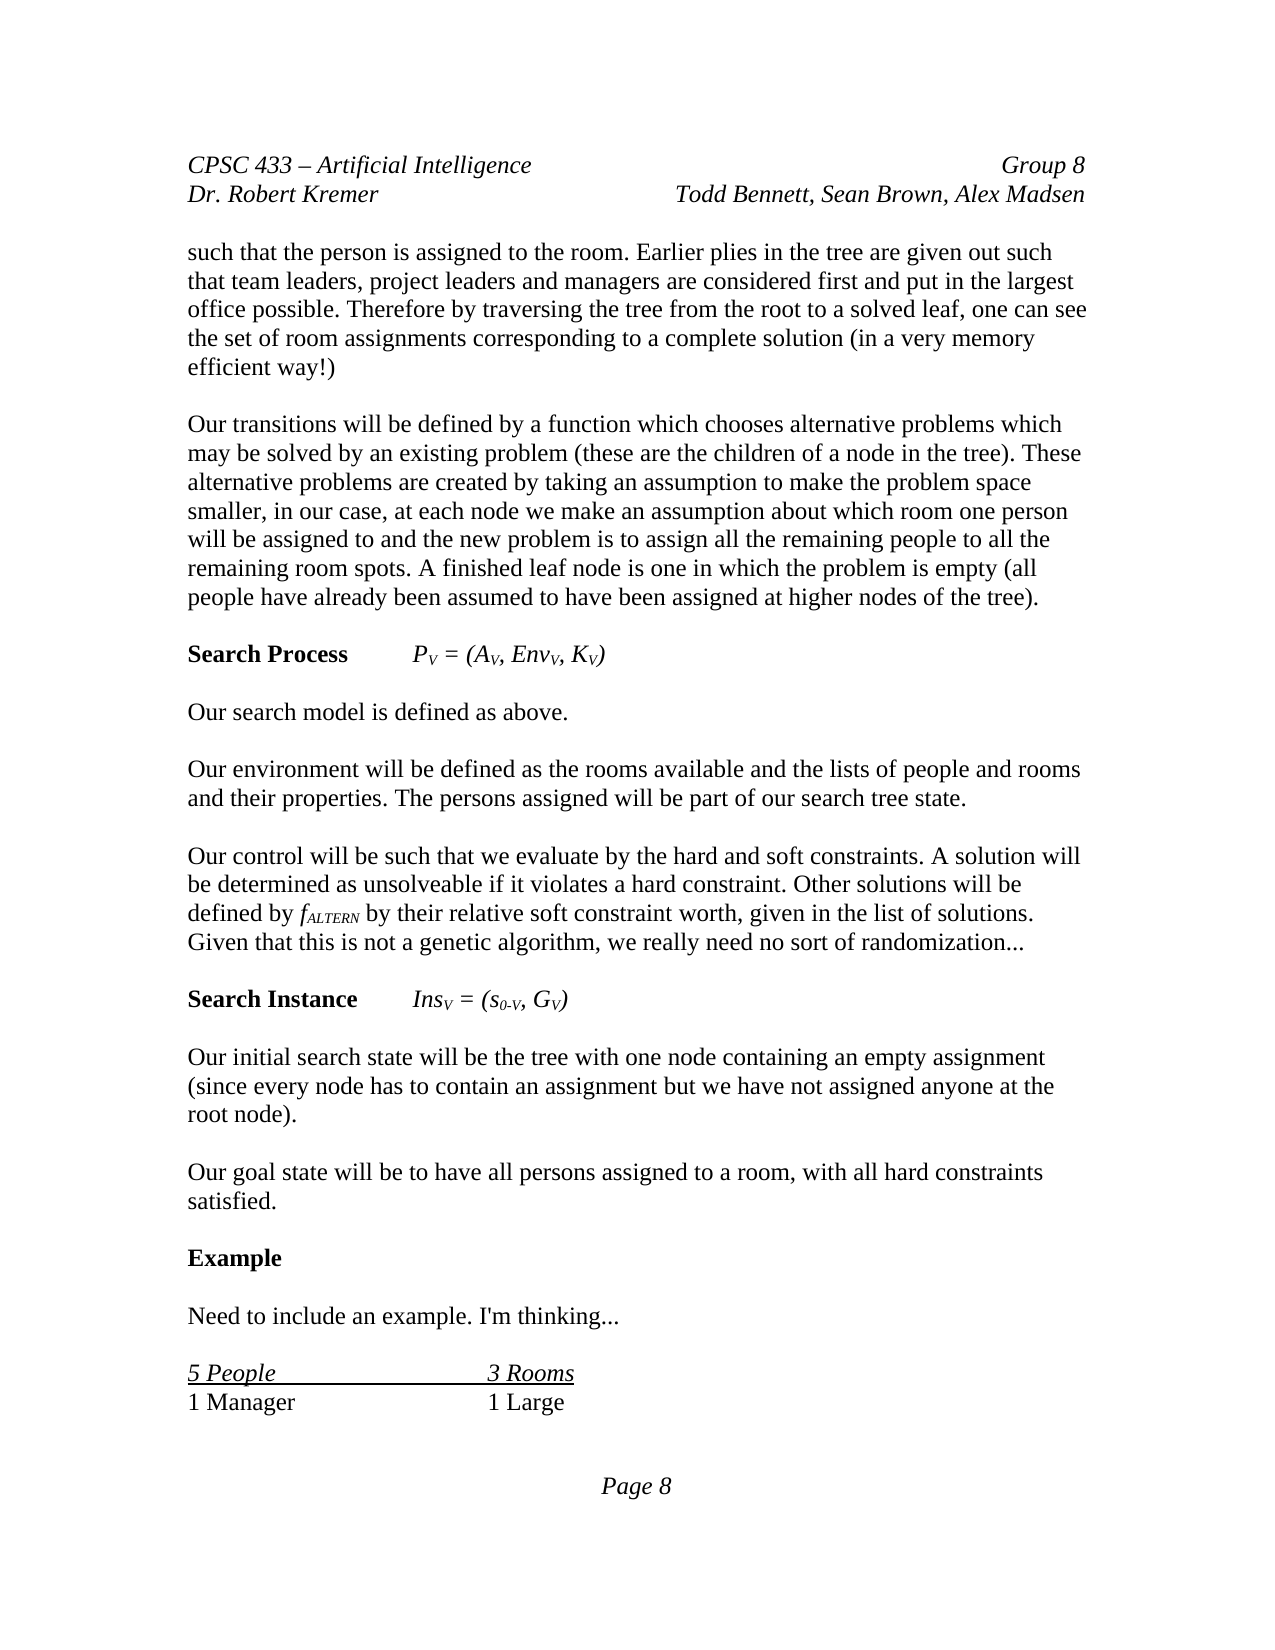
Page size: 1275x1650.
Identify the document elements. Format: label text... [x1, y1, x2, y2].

text 5 People 3 Rooms [187, 1358, 1087, 1387]
text such that the person is assigned to the room. Earlier plies in the tree are given out such that team leaders, project leaders and managers are considered first and put in the largest office possible. Therefore by traversing the tree from the root to a solved leaf, one can see the set of room assignments corresponding to a complete solution (in a very memory efficient way!) [187, 237, 1087, 381]
text Our initial search state will be the tree with one node containing an empty assignment (since every node has to contain an assignment but we have not assigned anyone at the root node). [187, 1042, 1087, 1128]
text Need to include an example. I'm thinking... [187, 1301, 1087, 1329]
text Search Process PV = (AV, EnvV, KV) [187, 639, 1087, 668]
text Our transitions will be defined by a function which chooses alternative problems which may be solved by an existing problem (these are the children of a node in the tree). These alternative problems are created by taking an assumption to make the problem space smaller, in our case, at each node we make an assumption about which room one person will be assigned to and the new problem is to assign all the remaining people to all the remaining room spots. A finished leaf node is one in which the problem is empty (all people have already been assumed to have been assigned at higher nodes of the tree). [187, 409, 1087, 611]
text Our environment will be defined as the rooms available and the lists of people and rooms and their properties. The persons assigned will be part of our search tree state. [187, 754, 1087, 812]
text Our control will be such that we evaluate by the hard and soft constraints. A solution will be determined as unsolveable if it violates a hard constraint. Other solutions will be defined by fALTERN by their relative soft constraint worth, given in the list of solutions. Given that this is not a genetic algorithm, we really need no sort of randomization... [187, 841, 1087, 956]
text Example [187, 1243, 1087, 1272]
text Search Instance InsV = (s0-V, GV) [187, 984, 1087, 1013]
text 1 Manager 1 Large [187, 1387, 1087, 1416]
text Our search model is defined as above. [187, 697, 1087, 726]
text Our goal state will be to have all persons assigned to a room, with all hard constraints satisfied. [187, 1157, 1087, 1214]
